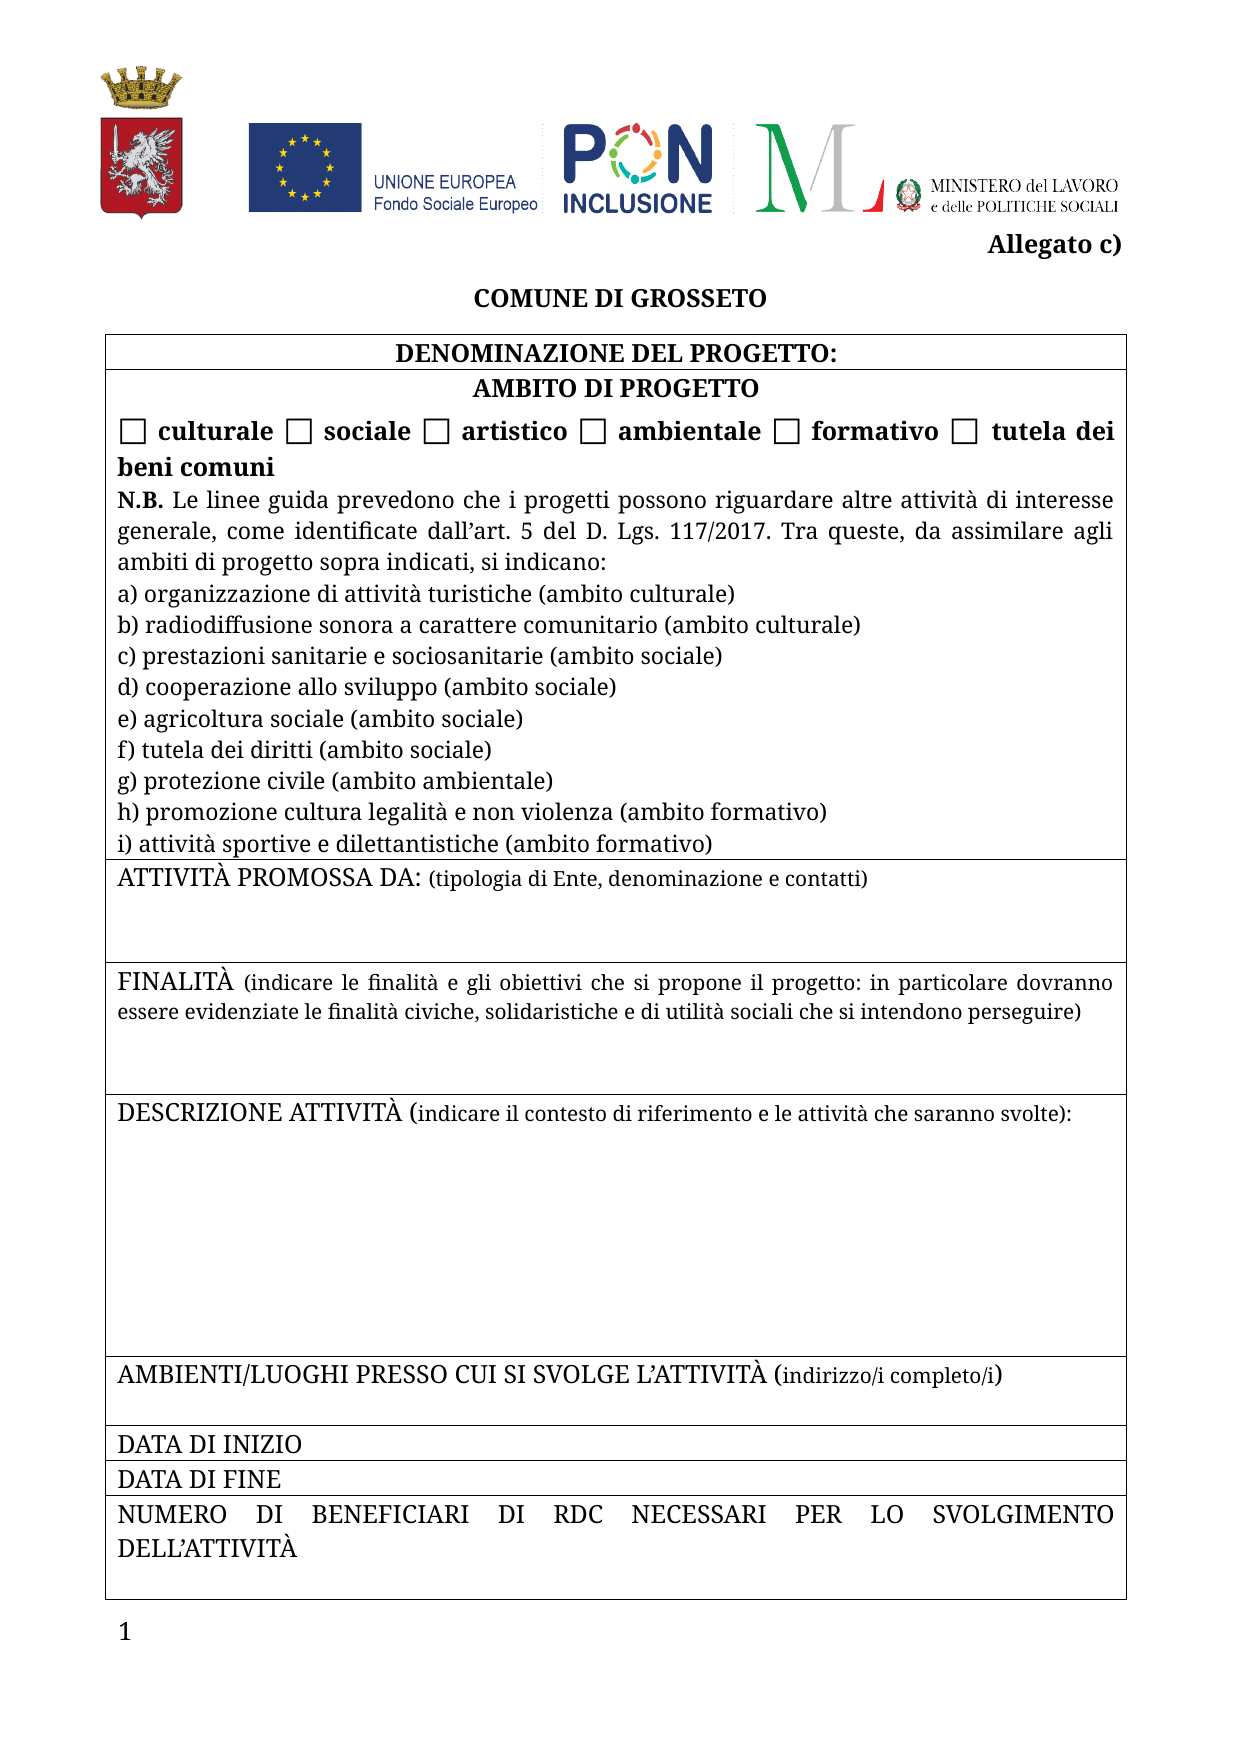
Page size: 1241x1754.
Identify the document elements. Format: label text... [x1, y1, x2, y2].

text Allegato c) [118, 136, 1122, 261]
table_cell FINALITÀ (indicare le finalità e gli obiettivi che si propone il progetto: in particolare dovranno essere evidenziate le finalità civiche, solidaristiche e di utilità sociali che si intendono perseguire) [106, 963, 1126, 1094]
table_cell DATA DI INIZIO [106, 1426, 1126, 1460]
text COMUNE DI GROSSETO [118, 280, 1122, 314]
table_cell AMBIENTI/LUOGHI PRESSO CUI SI SVOLGE L’ATTIVITÀ (indirizzo/i completo/i) [106, 1357, 1126, 1425]
table_cell DATA DI FINE [106, 1461, 1126, 1495]
table_header DENOMINAZIONE DEL PROGETTO: [106, 335, 1126, 369]
table_cell DESCRIZIONE ATTIVITÀ (indicare il contesto di riferimento e le attività che saranno svolte): [106, 1095, 1126, 1356]
table_cell AMBITO DI PROGETTO □ culturale □ sociale □ artistico □ ambientale □ formativo □ tutela dei beni comuni N.B. Le linee guida prevedono che i progetti possono riguardare altre attività di interesse generale, come identificate dall’art. 5 del D. Lgs. 117/2017. Tra queste, da assimilare agli ambiti di progetto sopra indicati, si indicano: a) organizzazione di attività turistiche (ambito culturale) b) radiodiffusione sonora a carattere comunitario (ambito culturale) c) prestazioni sanitarie e sociosanitarie (ambito sociale) d) cooperazione allo sviluppo (ambito sociale) e) agricoltura sociale (ambito sociale) f) tutela dei diritti (ambito sociale) g) protezione civile (ambito ambientale) h) promozione cultura legalità e non violenza (ambito formativo) i) attività sportive e dilettantistiche (ambito formativo) [106, 370, 1126, 859]
table_cell NUMERO DI BENEFICIARI DI RDC NECESSARI PER LO SVOLGIMENTO DELL’ATTIVITÀ [106, 1496, 1126, 1599]
table_cell ATTIVITÀ PROMOSSA DA: (tipologia di Ente, denominazione e contatti) [106, 860, 1126, 962]
